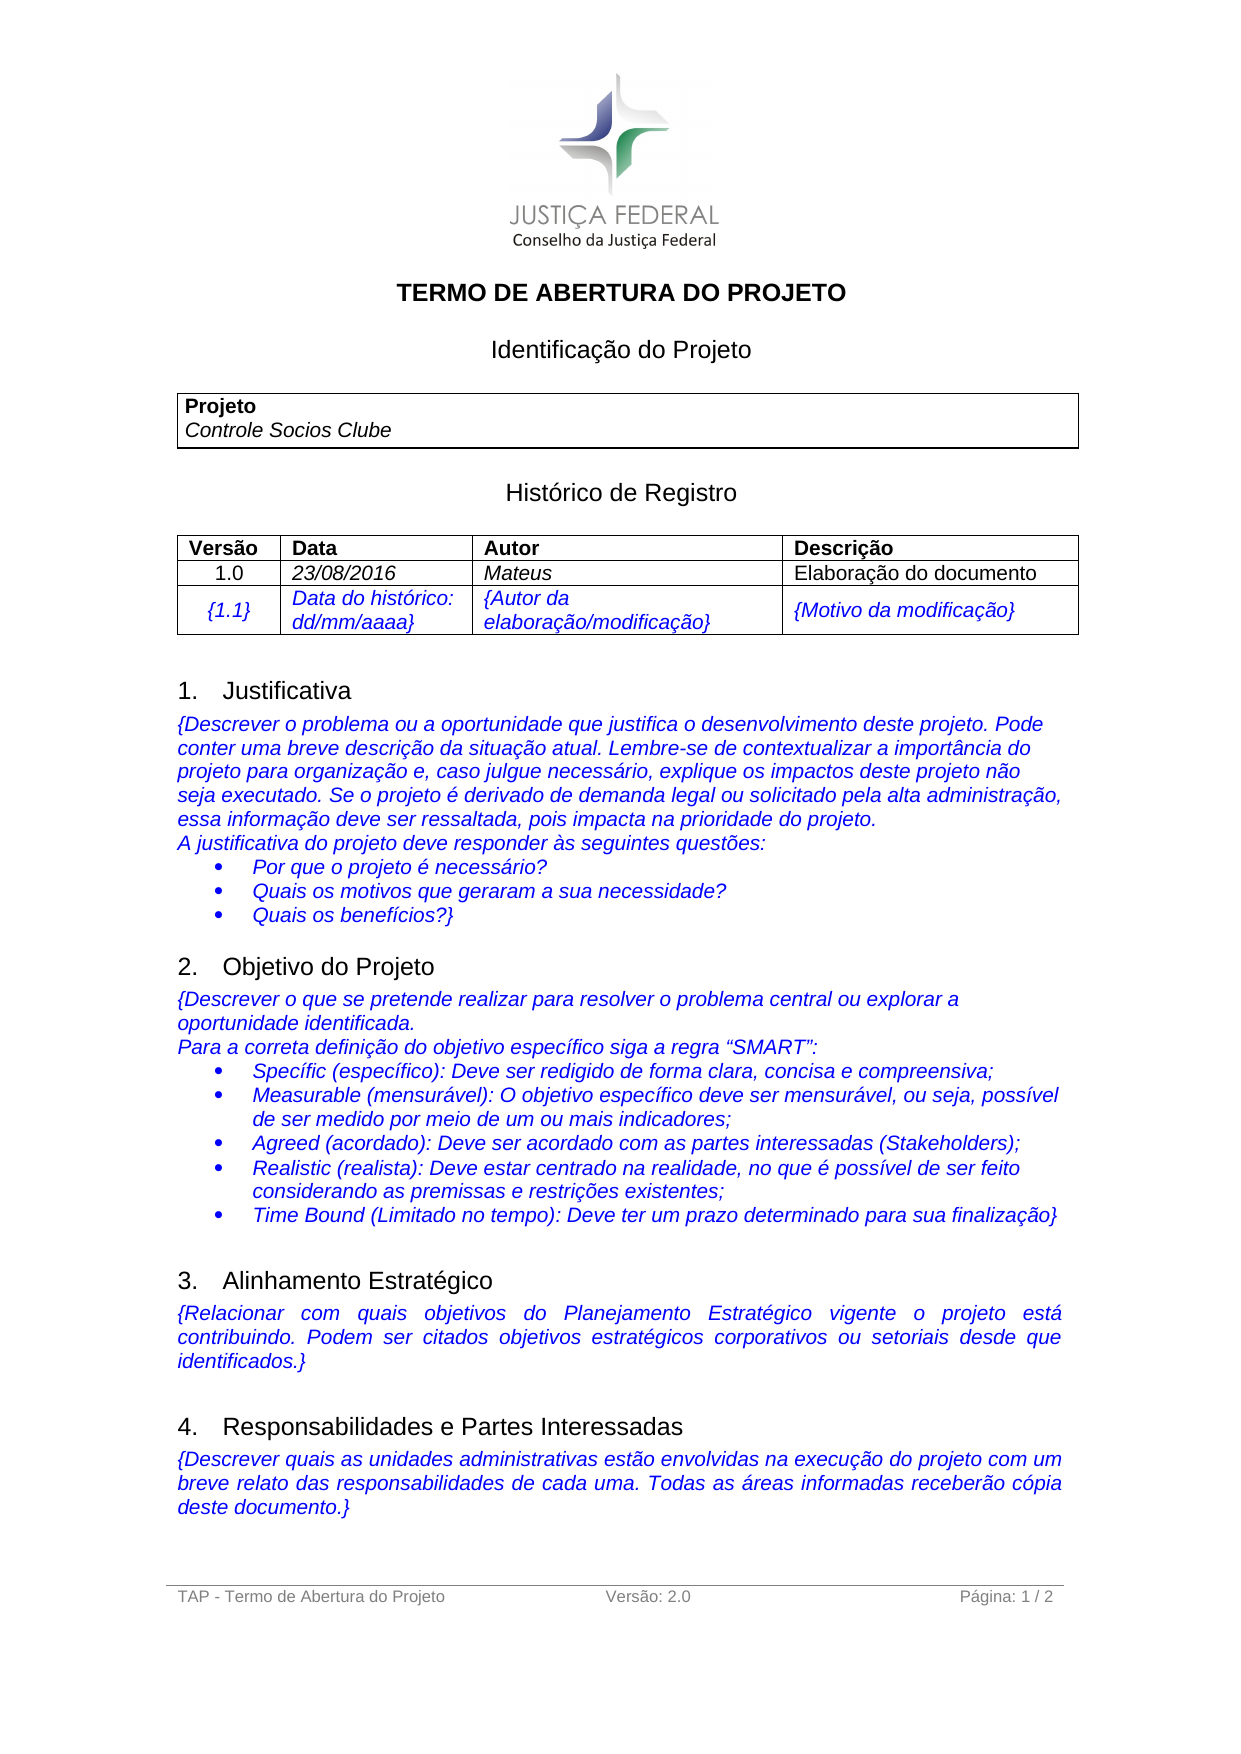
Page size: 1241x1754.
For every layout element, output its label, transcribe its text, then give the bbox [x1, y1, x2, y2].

text Identificação do Projeto [177, 335, 1065, 364]
list Realistic (realista): Deve estar centrado na realidade, no que é possível de ser feito considerando as premissas e restrições existentes; [215, 1155, 1063, 1203]
list Quais os motivos que geraram a sua necessidade? [215, 879, 1063, 903]
table_header Projeto Controle Socios Clube [178, 394, 1078, 447]
subtitle Justificativa [177, 676, 1065, 705]
table_cell {1.1} [178, 586, 280, 634]
text {Relacionar com quais objetivos do Planejamento Estratégico vigente o projeto está contribuindo. Podem ser citados objetivos estratégicos corporativos ou setoriais desde que identificados.} [177, 1301, 1063, 1373]
table_cell Mateus [473, 561, 782, 585]
text A justificativa do projeto deve responder às seguintes questões: [177, 831, 1063, 855]
text {Descrever o que se pretende realizar para resolver o problema central ou explorar a oportunidade identificada. [177, 987, 1063, 1035]
list Measurable (mensurável): O objetivo específico deve ser mensurável, ou seja, possível de ser medido por meio de um ou mais indicadores; [215, 1083, 1063, 1131]
text Histórico de Registro [177, 478, 1065, 506]
picture [509, 73, 719, 249]
text {Descrever quais as unidades administrativas estão envolvidas na execução do projeto com um breve relato das responsabilidades de cada uma. Todas as áreas informadas receberão cópia deste documento.} [177, 1447, 1063, 1519]
list Quais os benefícios?} [215, 903, 1063, 927]
subtitle Objetivo do Projeto [177, 952, 1065, 981]
list Agreed (acordado): Deve ser acordado com as partes interessadas (Stakeholders); [215, 1131, 1063, 1155]
list Por que o projeto é necessário? [215, 855, 1063, 879]
list Time Bound (Limitado no tempo): Deve ter um prazo determinado para sua finalização} [215, 1203, 1063, 1227]
text Para a correta definição do objetivo específico siga a regra “SMART”: [177, 1035, 1063, 1059]
subtitle Responsabilidades e Partes Interessadas [177, 1412, 1065, 1441]
text {Descrever o problema ou a oportunidade que justifica o desenvolvimento deste projeto. Pode conter uma breve descrição da situação atual. Lembre-se de contextualizar a importância do projeto para organização e, caso julgue necessário, explique os impactos deste projeto não seja executado. Se o projeto é derivado de demanda legal ou solicitado pela alta administração, essa informação deve ser ressaltada, pois impacta na prioridade do projeto. [177, 711, 1063, 831]
table_cell Elaboração do documento [783, 561, 1078, 585]
table_header Autor [473, 536, 782, 560]
subtitle Alinhamento Estratégico [177, 1266, 1065, 1295]
table_cell {Motivo da modificação} [783, 586, 1078, 634]
table_header Data [281, 536, 472, 560]
text TERMO DE ABERTURA DO PROJETO [177, 278, 1065, 306]
table_header Descrição [783, 536, 1078, 560]
table_cell 23/08/2016 [281, 561, 472, 585]
table_cell {Autor da elaboração/modificação} [473, 586, 782, 634]
table_cell Data do histórico: dd/mm/aaaa} [281, 586, 472, 634]
table_cell 1.0 [178, 561, 280, 585]
table_header Versão [178, 536, 280, 560]
list Specífic (específico): Deve ser redigido de forma clara, concisa e compreensiva; [215, 1059, 1063, 1083]
